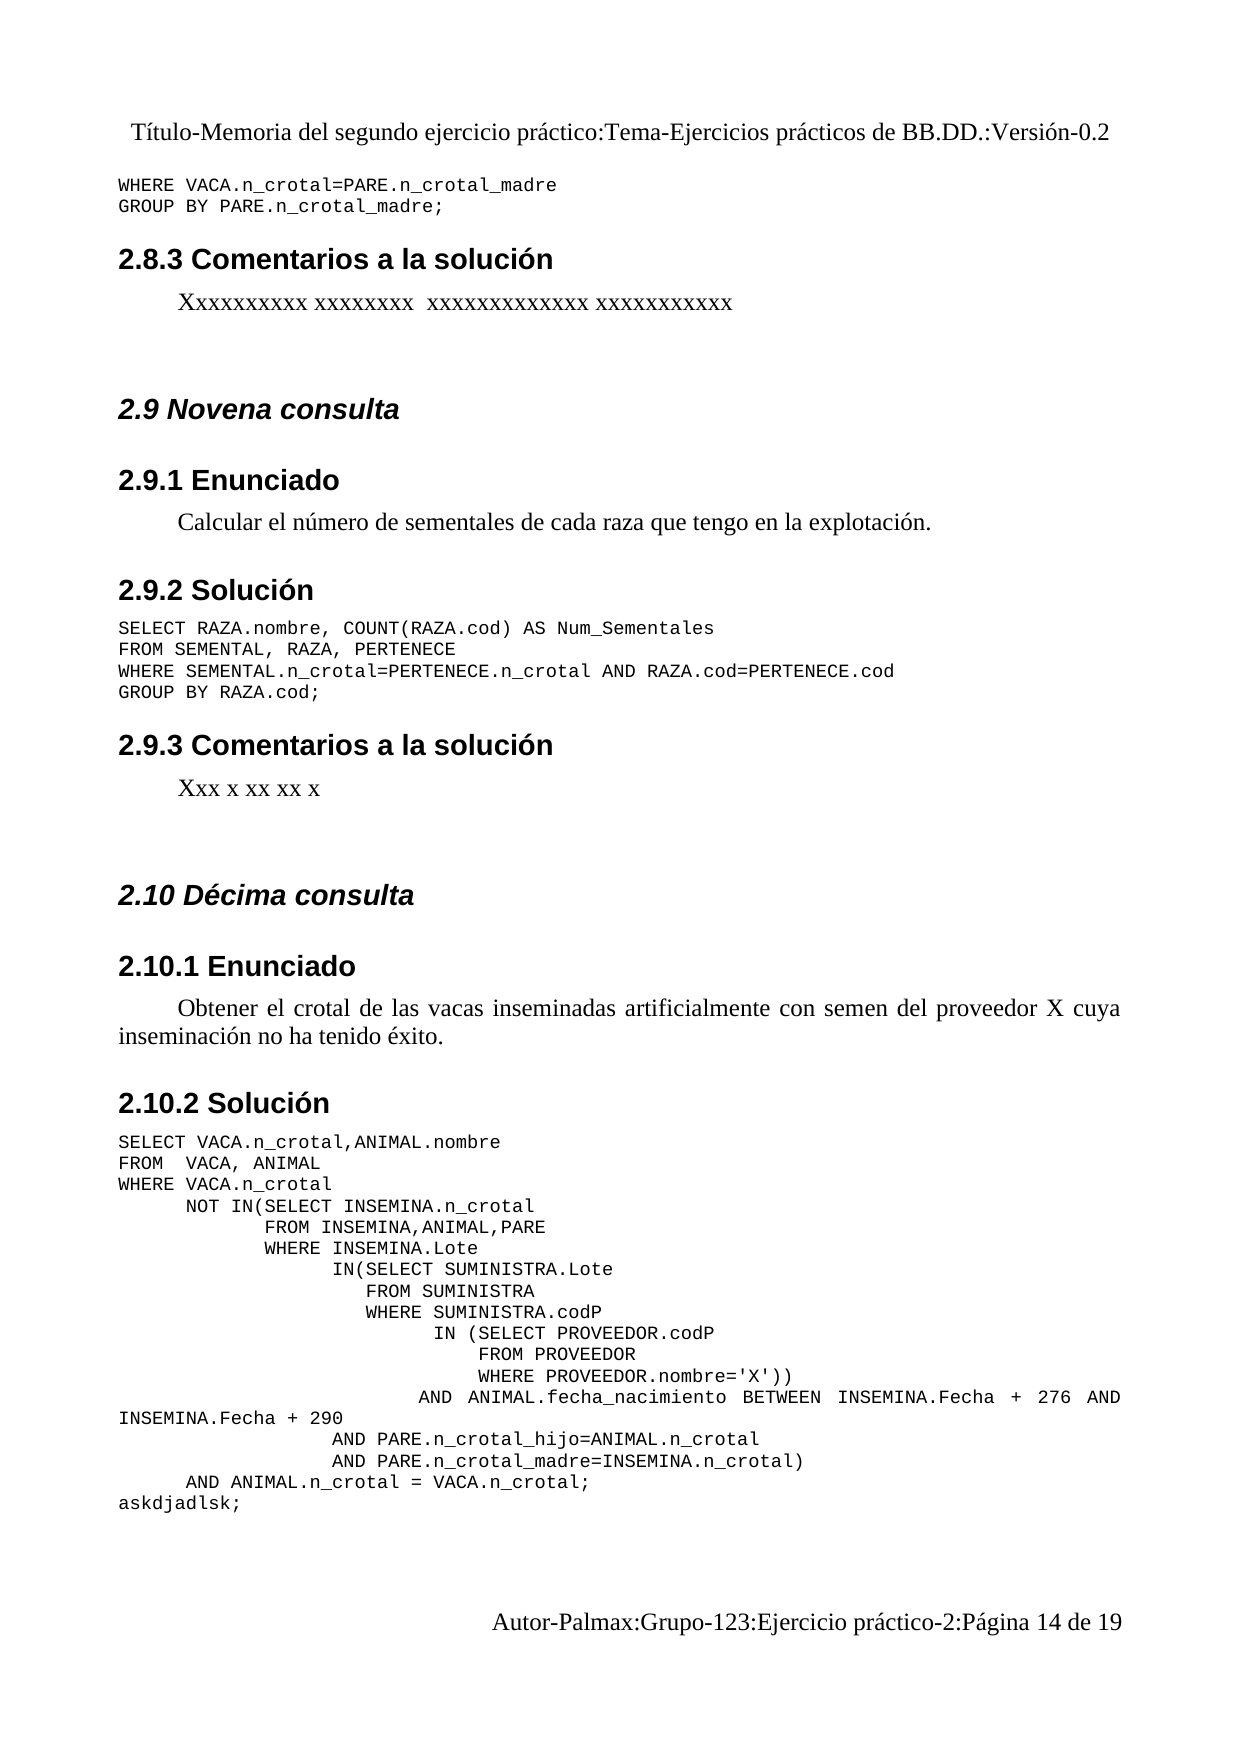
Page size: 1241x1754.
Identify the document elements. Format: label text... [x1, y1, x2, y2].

text IN (SELECT PROVEEDOR.codP [118, 1324, 1122, 1345]
text WHERE VACA.n_crotal=PARE.n_crotal_madre [118, 175, 1122, 197]
text WHERE VACA.n_crotal [118, 1175, 1122, 1196]
subtitle 2.9.3 Comentarios a la solución [118, 729, 1122, 761]
text WHERE INSEMINA.Lote [118, 1239, 1122, 1260]
text AND PARE.n_crotal_madre=INSEMINA.n_crotal) [118, 1451, 1122, 1473]
text Obtener el crotal de las vacas inseminadas artificialmente con semen del proveedor X cuya inseminación no ha tenido éxito. [118, 994, 1122, 1050]
text Xxx x xx xx x [118, 774, 1122, 802]
text GROUP BY PARE.n_crotal_madre; [118, 197, 1122, 218]
text Calcular el número de sementales de cada raza que tengo en la explotación. [118, 508, 1122, 536]
subtitle 2.10 Décima consulta [118, 879, 1122, 912]
text askdjadlsk; [118, 1494, 1122, 1515]
text SELECT RAZA.nombre, COUNT(RAZA.cod) AS Num_Sementales [118, 619, 1122, 640]
text FROM INSEMINA,ANIMAL,PARE [118, 1218, 1122, 1239]
text AND ANIMAL.fecha_nacimiento BETWEEN INSEMINA.Fecha + 276 AND INSEMINA.Fecha + 290 [118, 1388, 1122, 1430]
text GROUP BY RAZA.cod; [118, 683, 1122, 704]
subtitle 2.10.1 Enunciado [118, 949, 1122, 982]
text SELECT VACA.n_crotal,ANIMAL.nombre [118, 1133, 1122, 1154]
text AND ANIMAL.n_crotal = VACA.n_crotal; [118, 1473, 1122, 1494]
subtitle 2.9.1 Enunciado [118, 463, 1122, 496]
text WHERE SEMENTAL.n_crotal=PERTENECE.n_crotal AND RAZA.cod=PERTENECE.cod [118, 661, 1122, 683]
text Xxxxxxxxxx xxxxxxxx xxxxxxxxxxxxx xxxxxxxxxxx [118, 288, 1122, 316]
text NOT IN(SELECT INSEMINA.n_crotal [118, 1196, 1122, 1218]
text FROM VACA, ANIMAL [118, 1154, 1122, 1175]
text FROM PROVEEDOR [118, 1345, 1122, 1366]
subtitle 2.9.2 Solución [118, 574, 1122, 606]
text FROM SUMINISTRA [118, 1281, 1122, 1303]
text WHERE PROVEEDOR.nombre='X')) [118, 1366, 1122, 1388]
subtitle 2.9 Novena consulta [118, 393, 1122, 426]
text IN(SELECT SUMINISTRA.Lote [118, 1260, 1122, 1281]
text AND PARE.n_crotal_hijo=ANIMAL.n_crotal [118, 1430, 1122, 1451]
text WHERE SUMINISTRA.codP [118, 1303, 1122, 1324]
subtitle 2.10.2 Solución [118, 1087, 1122, 1120]
subtitle 2.8.3 Comentarios a la solución [118, 243, 1122, 275]
text FROM SEMENTAL, RAZA, PERTENECE [118, 640, 1122, 661]
